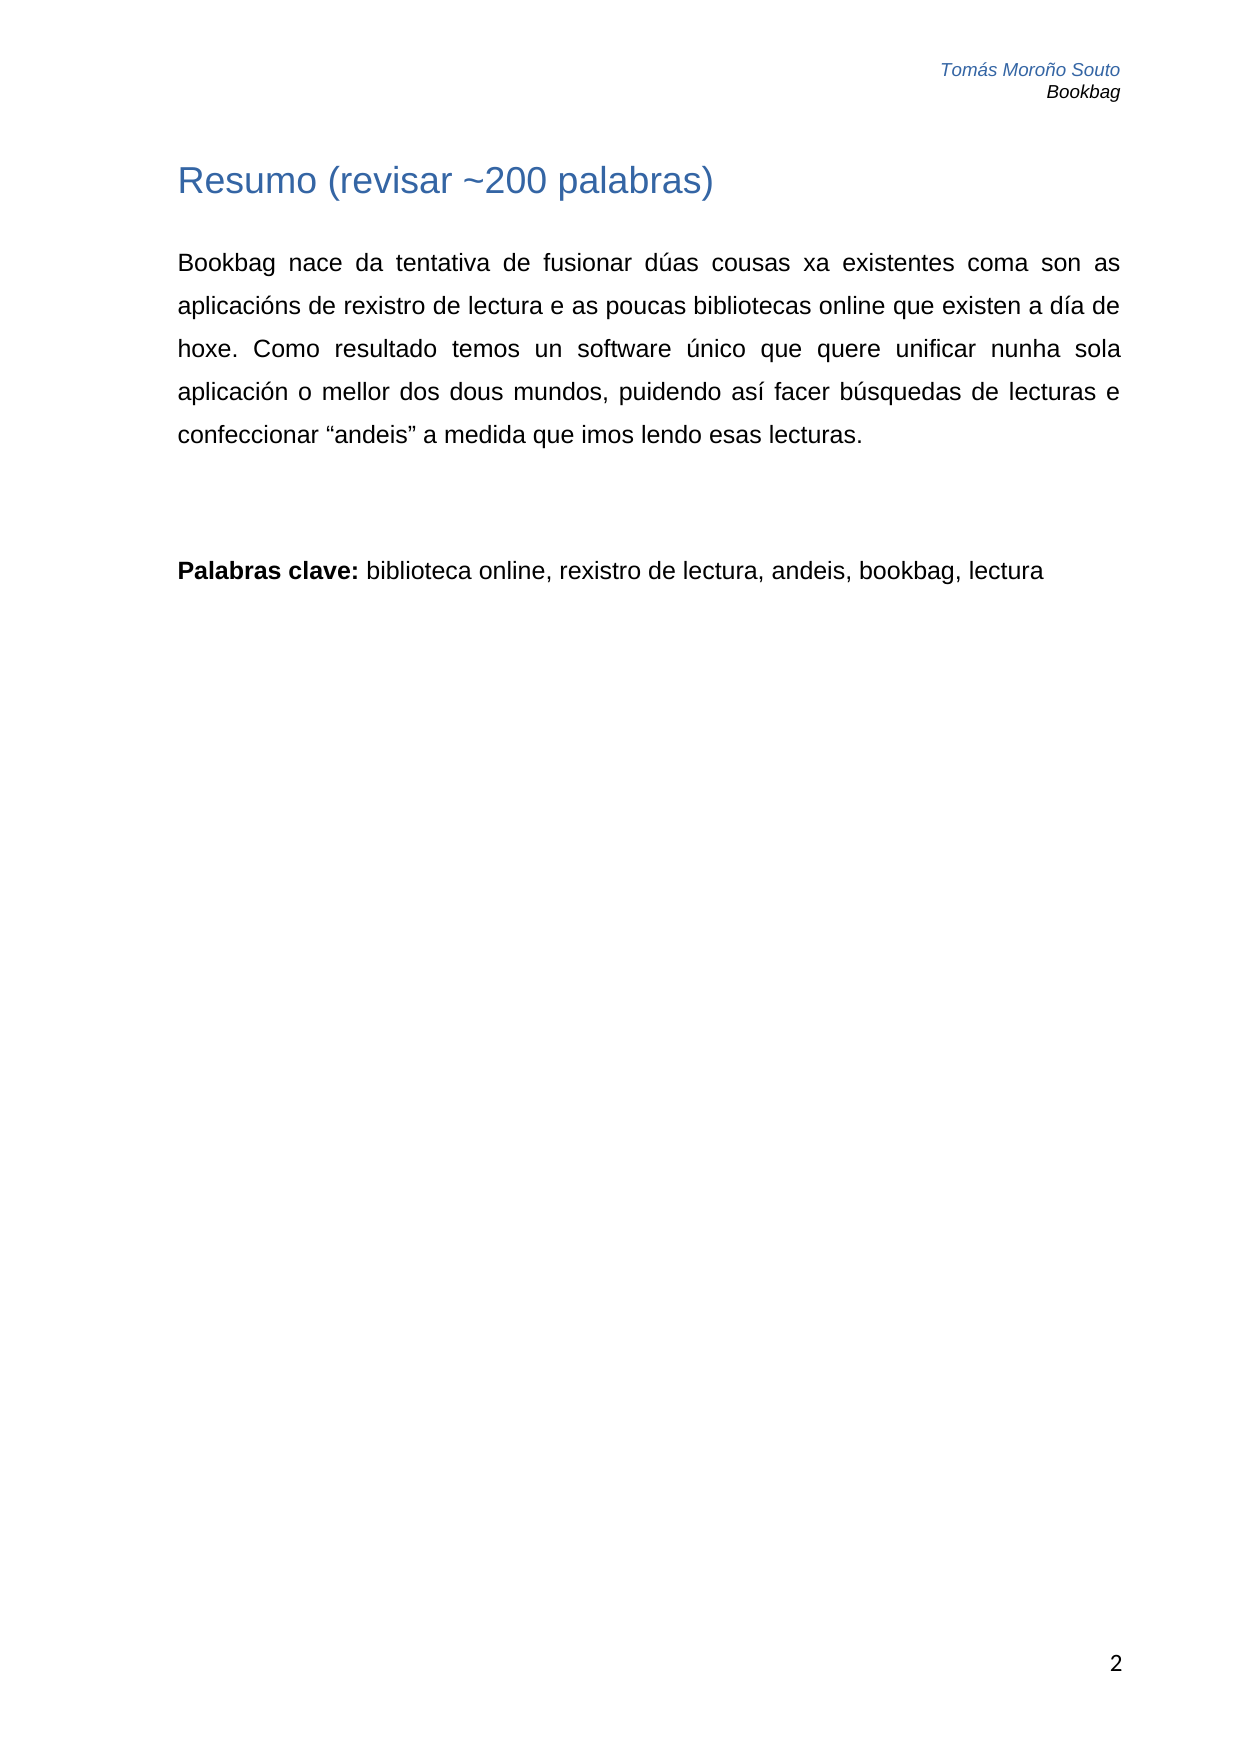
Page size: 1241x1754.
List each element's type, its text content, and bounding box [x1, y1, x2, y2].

text Bookbag nace da tentativa de fusionar dúas cousas xa existentes coma son as aplicacións de rexistro de lectura e as poucas bibliotecas online que existen a día de hoxe. Como resultado temos un software único que quere unificar nunha sola aplicación o mellor dos dous mundos, puidendo así facer búsquedas de lecturas e confeccionar “andeis” a medida que imos lendo esas lecturas. [177, 247, 1122, 449]
text Resumo (revisar ~200 palabras) [177, 158, 1122, 201]
text Palabras clave: biblioteca online, rexistro de lectura, andeis, bookbag, lectura [177, 556, 1122, 585]
